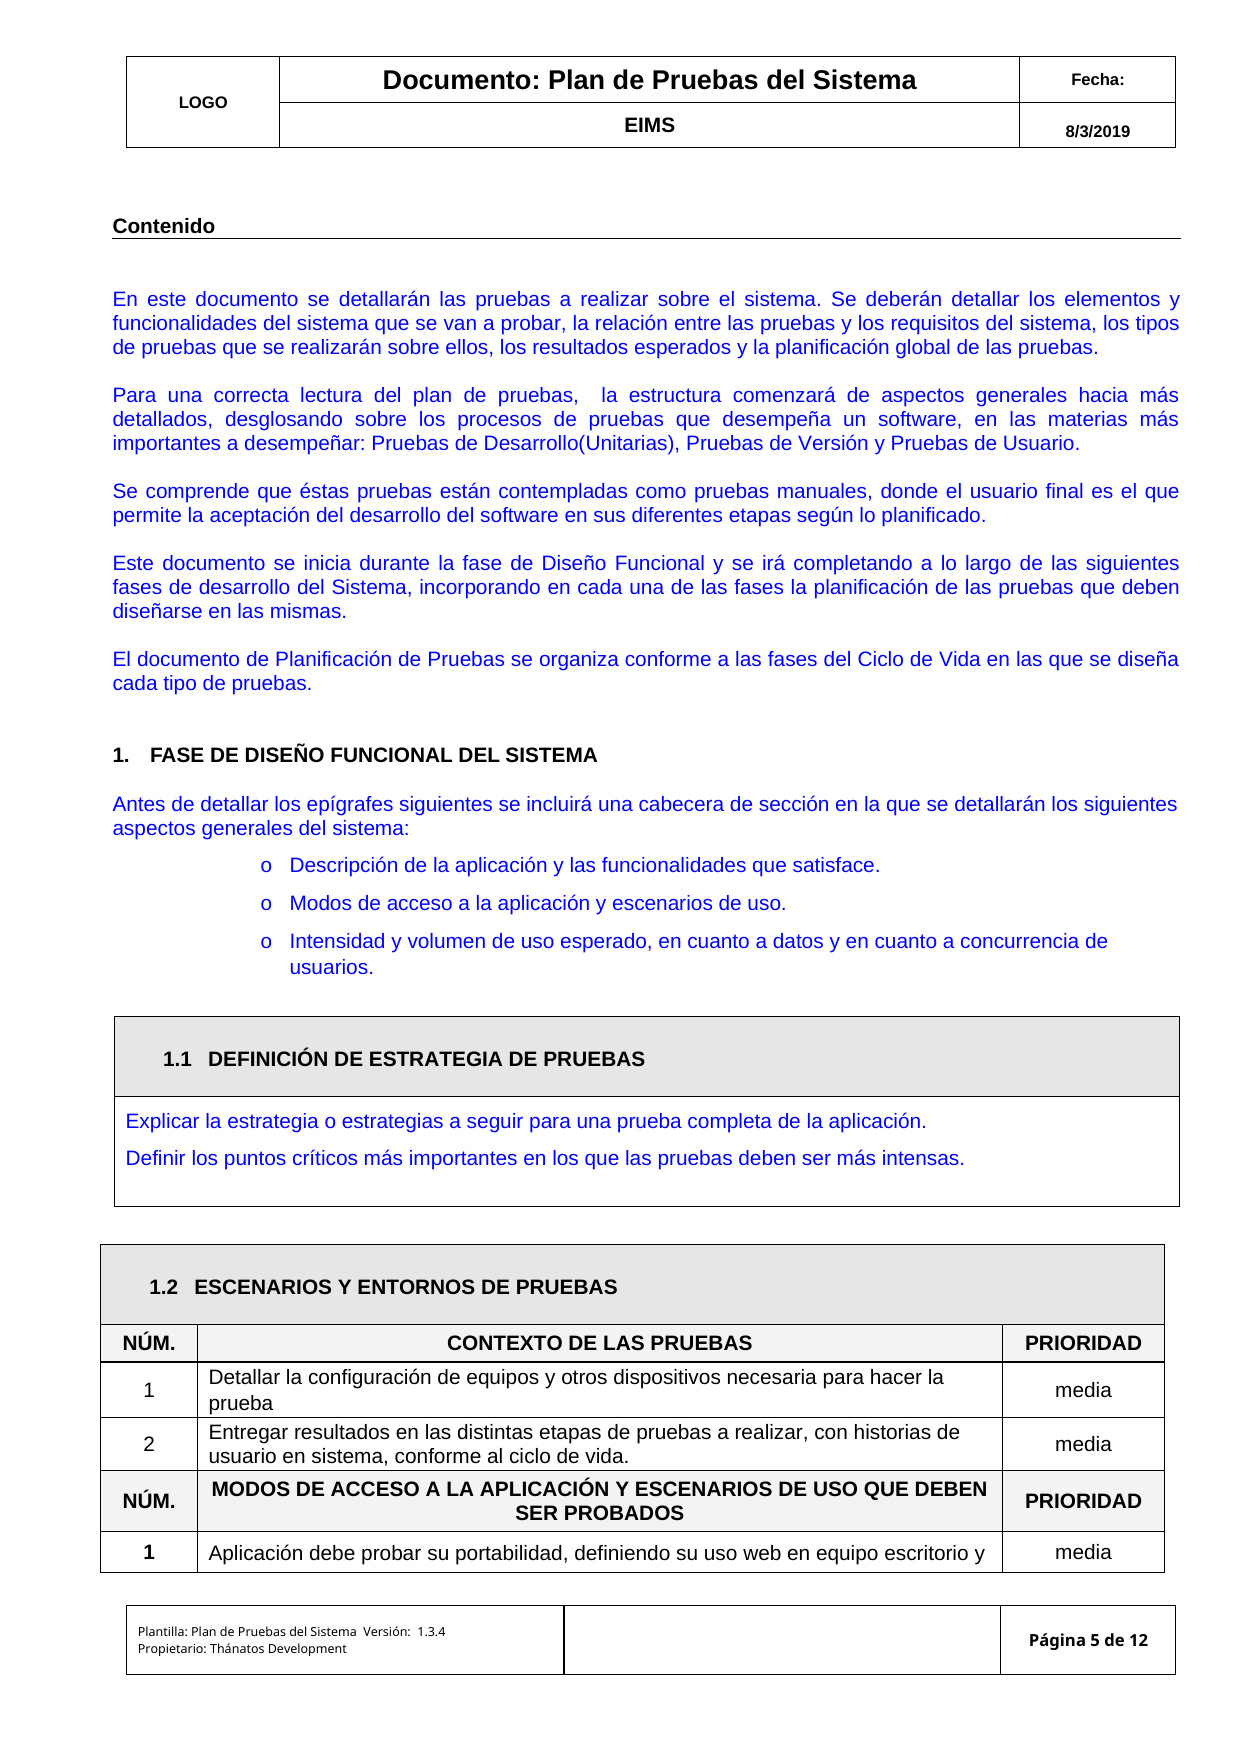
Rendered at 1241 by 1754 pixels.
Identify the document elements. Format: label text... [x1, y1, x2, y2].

list Modos de acceso a la aplicación y escenarios de uso. [260, 891, 1181, 917]
table_cell NÚM. [101, 1471, 197, 1531]
list Descripción de la aplicación y las funcionalidades que satisface. [260, 853, 1181, 878]
text Se comprende que éstas pruebas están contempladas como pruebas manuales, donde el usuario final es el que permite la aceptación del desarrollo del software en sus diferentes etapas según lo planificado. [112, 479, 1181, 527]
text Antes de detallar los epígrafes siguientes se incluirá una cabecera de sección en la que se detallarán los siguientes aspectos generales del sistema: [112, 792, 1181, 840]
table_cell Explicar la estrategia o estrategias a seguir para una prueba completa de la aplicación. Definir los puntos críticos más importantes en los que las pruebas deben ser más intensas. [115, 1097, 1179, 1206]
table_cell media [1003, 1363, 1164, 1417]
table_cell PRIORIDAD [1003, 1471, 1164, 1531]
table_cell media [1003, 1418, 1164, 1470]
table_header ESCENARIOS Y ENTORNOS DE PRUEBAS [101, 1245, 1164, 1324]
text El documento de Planificación de Pruebas se organiza conforme a las fases del Ciclo de Vida en las que se diseña cada tipo de pruebas. [112, 646, 1181, 694]
text En este documento se detallarán las pruebas a realizar sobre el sistema. Se deberán detallar los elementos y funcionalidades del sistema que se van a probar, la relación entre las pruebas y los requisitos del sistema, los tipos de pruebas que se realizarán sobre ellos, los resultados esperados y la planificación global de las pruebas. [112, 287, 1181, 359]
table_cell CONTEXTO DE LAS PRUEBAS [198, 1325, 1002, 1361]
title Contenido [112, 214, 1181, 238]
table_header DEFINICIÓN DE ESTRATEGIA DE PRUEBAS [115, 1017, 1179, 1096]
list Intensidad y volumen de uso esperado, en cuanto a datos y en cuanto a concurrencia de usuarios. [260, 929, 1181, 979]
subtitle FASE DE DISEÑO FUNCIONAL DEL SISTEMA [112, 726, 1181, 767]
text Para una correcta lectura del plan de pruebas, la estructura comenzará de aspectos generales hacia más detallados, desglosando sobre los procesos de pruebas que desempeña un software, en las materias más importantes a desempeñar: Pruebas de Desarrollo(Unitarias), Pruebas de Versión y Pruebas de Usuario. [112, 383, 1181, 455]
table_cell 1 [101, 1532, 197, 1572]
text Este documento se inicia durante la fase de Diseño Funcional y se irá completando a lo largo de las siguientes fases de desarrollo del Sistema, incorporando en cada una de las fases la planificación de las pruebas que deben diseñarse en las mismas. [112, 551, 1181, 622]
table_cell MODOS DE ACCESO A LA APLICACIÓN Y ESCENARIOS DE USO QUE DEBEN SER PROBADOS [198, 1471, 1002, 1531]
table_cell media [1003, 1532, 1164, 1572]
table_cell PRIORIDAD [1003, 1325, 1164, 1361]
table_cell Aplicación debe probar su portabilidad, definiendo su uso web en equipo escritorio y [198, 1532, 1002, 1572]
table_cell 1 [101, 1363, 197, 1417]
table_cell 2 [101, 1418, 197, 1470]
table_cell NÚM. [101, 1325, 197, 1361]
table_cell Detallar la configuración de equipos y otros dispositivos necesaria para hacer la prueba [198, 1363, 1002, 1417]
table_cell Entregar resultados en las distintas etapas de pruebas a realizar, con historias de usuario en sistema, conforme al ciclo de vida. [198, 1418, 1002, 1470]
